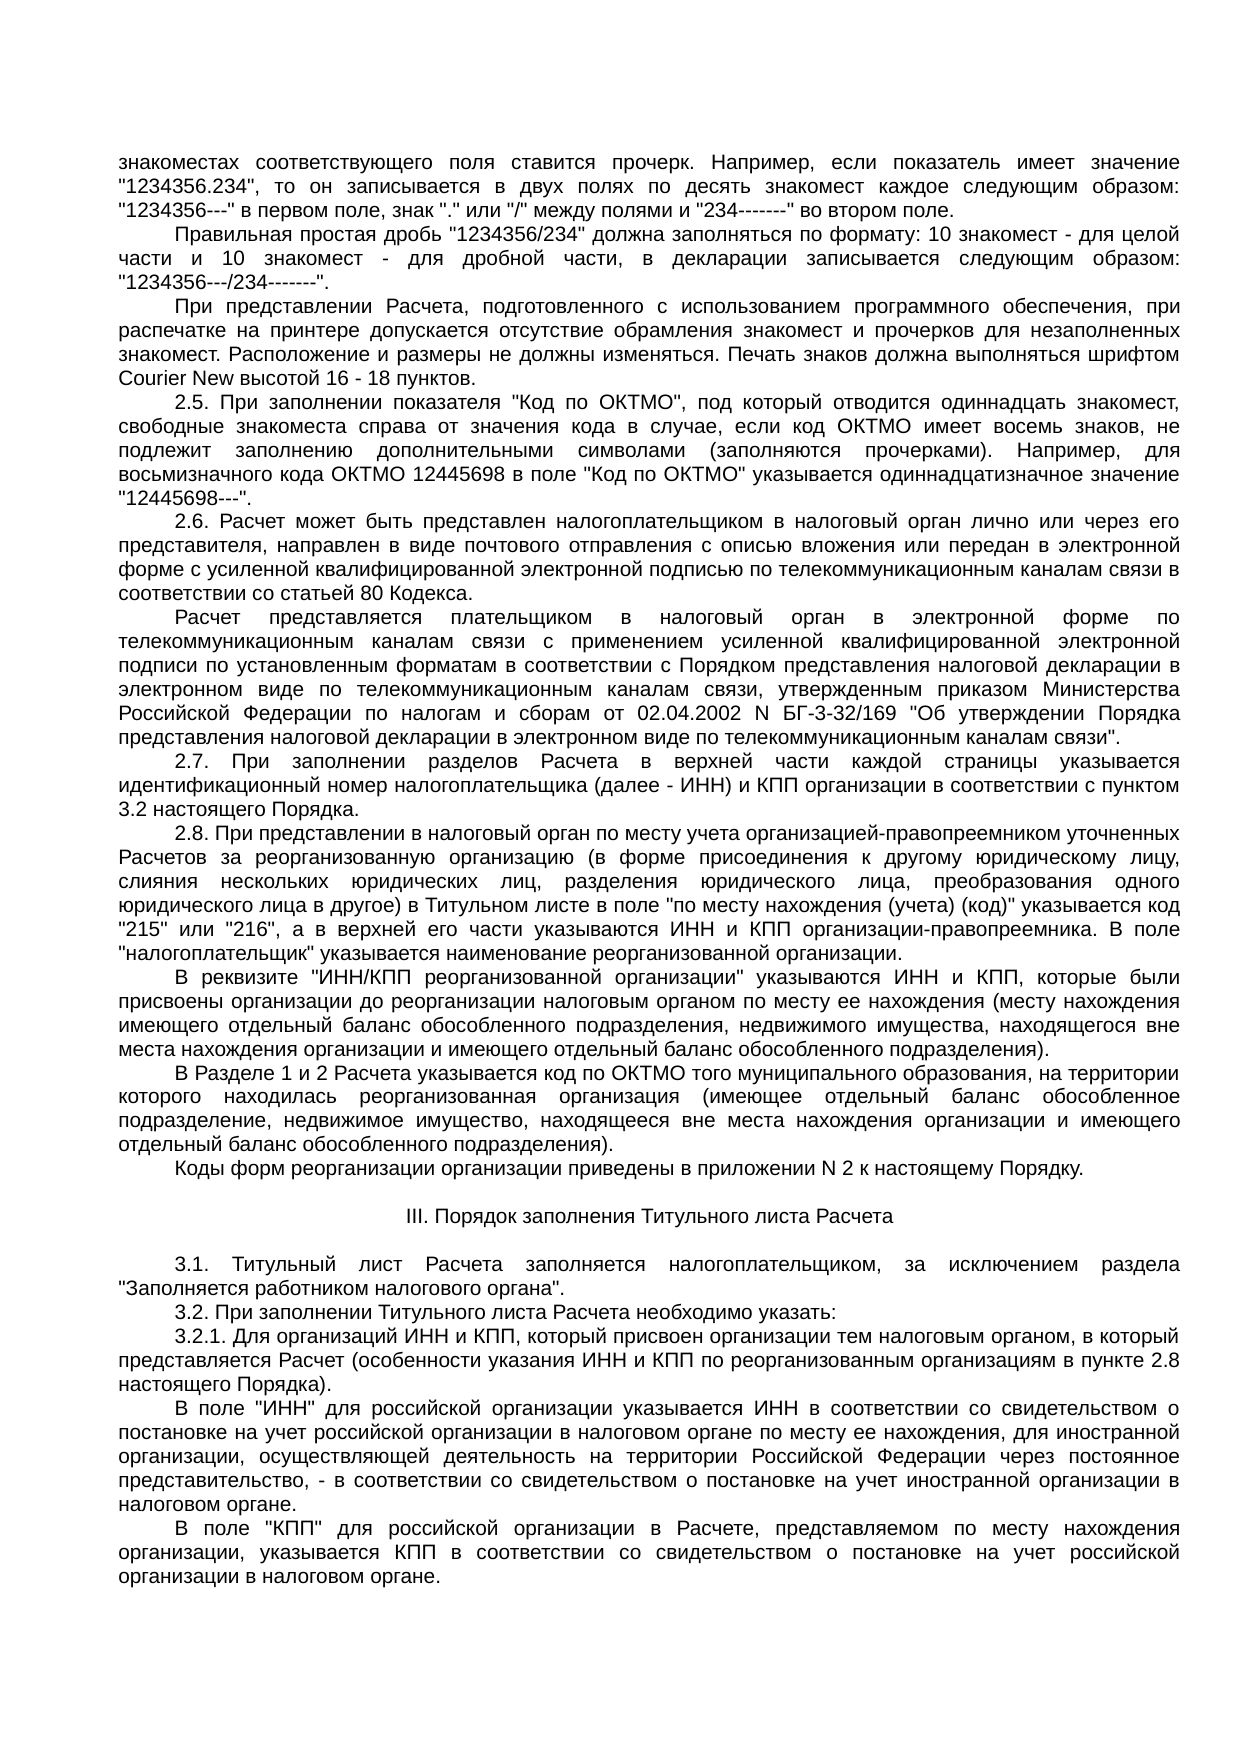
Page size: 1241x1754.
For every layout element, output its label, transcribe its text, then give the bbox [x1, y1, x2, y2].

text 2.6. Расчет может быть представлен налогоплательщиком в налоговый орган лично или через его представителя, направлен в виде почтового отправления с описью вложения или передан в электронной форме с усиленной квалифицированной электронной подписью по телекоммуникационным каналам связи в соответствии со статьей 80 Кодекса. [118, 509, 1181, 605]
text В поле "ИНН" для российской организации указывается ИНН в соответствии со свидетельством о постановке на учет российской организации в налоговом органе по месту ее нахождения, для иностранной организации, осуществляющей деятельность на территории Российской Федерации через постоянное представительство, - в соответствии со свидетельством о постановке на учет иностранной организации в налоговом органе. [118, 1396, 1181, 1516]
text 3.2. При заполнении Титульного листа Расчета необходимо указать: [118, 1300, 1181, 1324]
text знакоместах соответствующего поля ставится прочерк. Например, если показатель имеет значение "1234356.234", то он записывается в двух полях по десять знакомест каждое следующим образом: "1234356---" в первом поле, знак "." или "/" между полями и "234-------" во втором поле. [118, 150, 1181, 222]
text В поле "КПП" для российской организации в Расчете, представляемом по месту нахождения организации, указывается КПП в соответствии со свидетельством о постановке на учет российской организации в налоговом органе. [118, 1516, 1181, 1587]
text 3.2.1. Для организаций ИНН и КПП, который присвоен организации тем налоговым органом, в который представляется Расчет (особенности указания ИНН и КПП по реорганизованным организациям в пункте 2.8 настоящего Порядка). [118, 1324, 1181, 1396]
text 2.7. При заполнении разделов Расчета в верхней части каждой страницы указывается идентификационный номер налогоплательщика (далее - ИНН) и КПП организации в соответствии с пунктом 3.2 настоящего Порядка. [118, 749, 1181, 821]
text Правильная простая дробь "1234356/234" должна заполняться по формату: 10 знакомест - для целой части и 10 знакомест - для дробной части, в декларации записывается следующим образом: "1234356---/234-------". [118, 222, 1181, 294]
text В Разделе 1 и 2 Расчета указывается код по ОКТМО того муниципального образования, на территории которого находилась реорганизованная организация (имеющее отдельный баланс обособленное подразделение, недвижимое имущество, находящееся вне места нахождения организации и имеющего отдельный баланс обособленного подразделения). [118, 1060, 1181, 1156]
text 2.5. При заполнении показателя "Код по ОКТМО", под который отводится одиннадцать знакомест, свободные знакоместа справа от значения кода в случае, если код ОКТМО имеет восемь знаков, не подлежит заполнению дополнительными символами (заполняются прочерками). Например, для восьмизначного кода ОКТМО 12445698 в поле "Код по ОКТМО" указывается одиннадцатизначное значение "12445698---". [118, 389, 1181, 509]
text 2.8. При представлении в налоговый орган по месту учета организацией-правопреемником уточненных Расчетов за реорганизованную организацию (в форме присоединения к другому юридическому лицу, слияния нескольких юридических лиц, разделения юридического лица, преобразования одного юридического лица в другое) в Титульном листе в поле "по месту нахождения (учета) (код)" указывается код "215" или "216", а в верхней его части указываются ИНН и КПП организации-правопреемника. В поле "налогоплательщик" указывается наименование реорганизованной организации. [118, 821, 1181, 964]
subtitle III. Порядок заполнения Титульного листа Расчета [118, 1204, 1181, 1228]
text Коды форм реорганизации организации приведены в приложении N 2 к настоящему Порядку. [118, 1156, 1181, 1180]
text В реквизите "ИНН/КПП реорганизованной организации" указываются ИНН и КПП, которые были присвоены организации до реорганизации налоговым органом по месту ее нахождения (месту нахождения имеющего отдельный баланс обособленного подразделения, недвижимого имущества, находящегося вне места нахождения организации и имеющего отдельный баланс обособленного подразделения). [118, 964, 1181, 1060]
text Расчет представляется плательщиком в налоговый орган в электронной форме по телекоммуникационным каналам связи с применением усиленной квалифицированной электронной подписи по установленным форматам в соответствии с Порядком представления налоговой декларации в электронном виде по телекоммуникационным каналам связи, утвержденным приказом Министерства Российской Федерации по налогам и сборам от 02.04.2002 N БГ-3-32/169 "Об утверждении Порядка представления налоговой декларации в электронном виде по телекоммуникационным каналам связи". [118, 605, 1181, 749]
text 3.1. Титульный лист Расчета заполняется налогоплательщиком, за исключением раздела "Заполняется работником налогового органа". [118, 1252, 1181, 1300]
text При представлении Расчета, подготовленного с использованием программного обеспечения, при распечатке на принтере допускается отсутствие обрамления знакомест и прочерков для незаполненных знакомест. Расположение и размеры не должны изменяться. Печать знаков должна выполняться шрифтом Courier New высотой 16 - 18 пунктов. [118, 294, 1181, 389]
